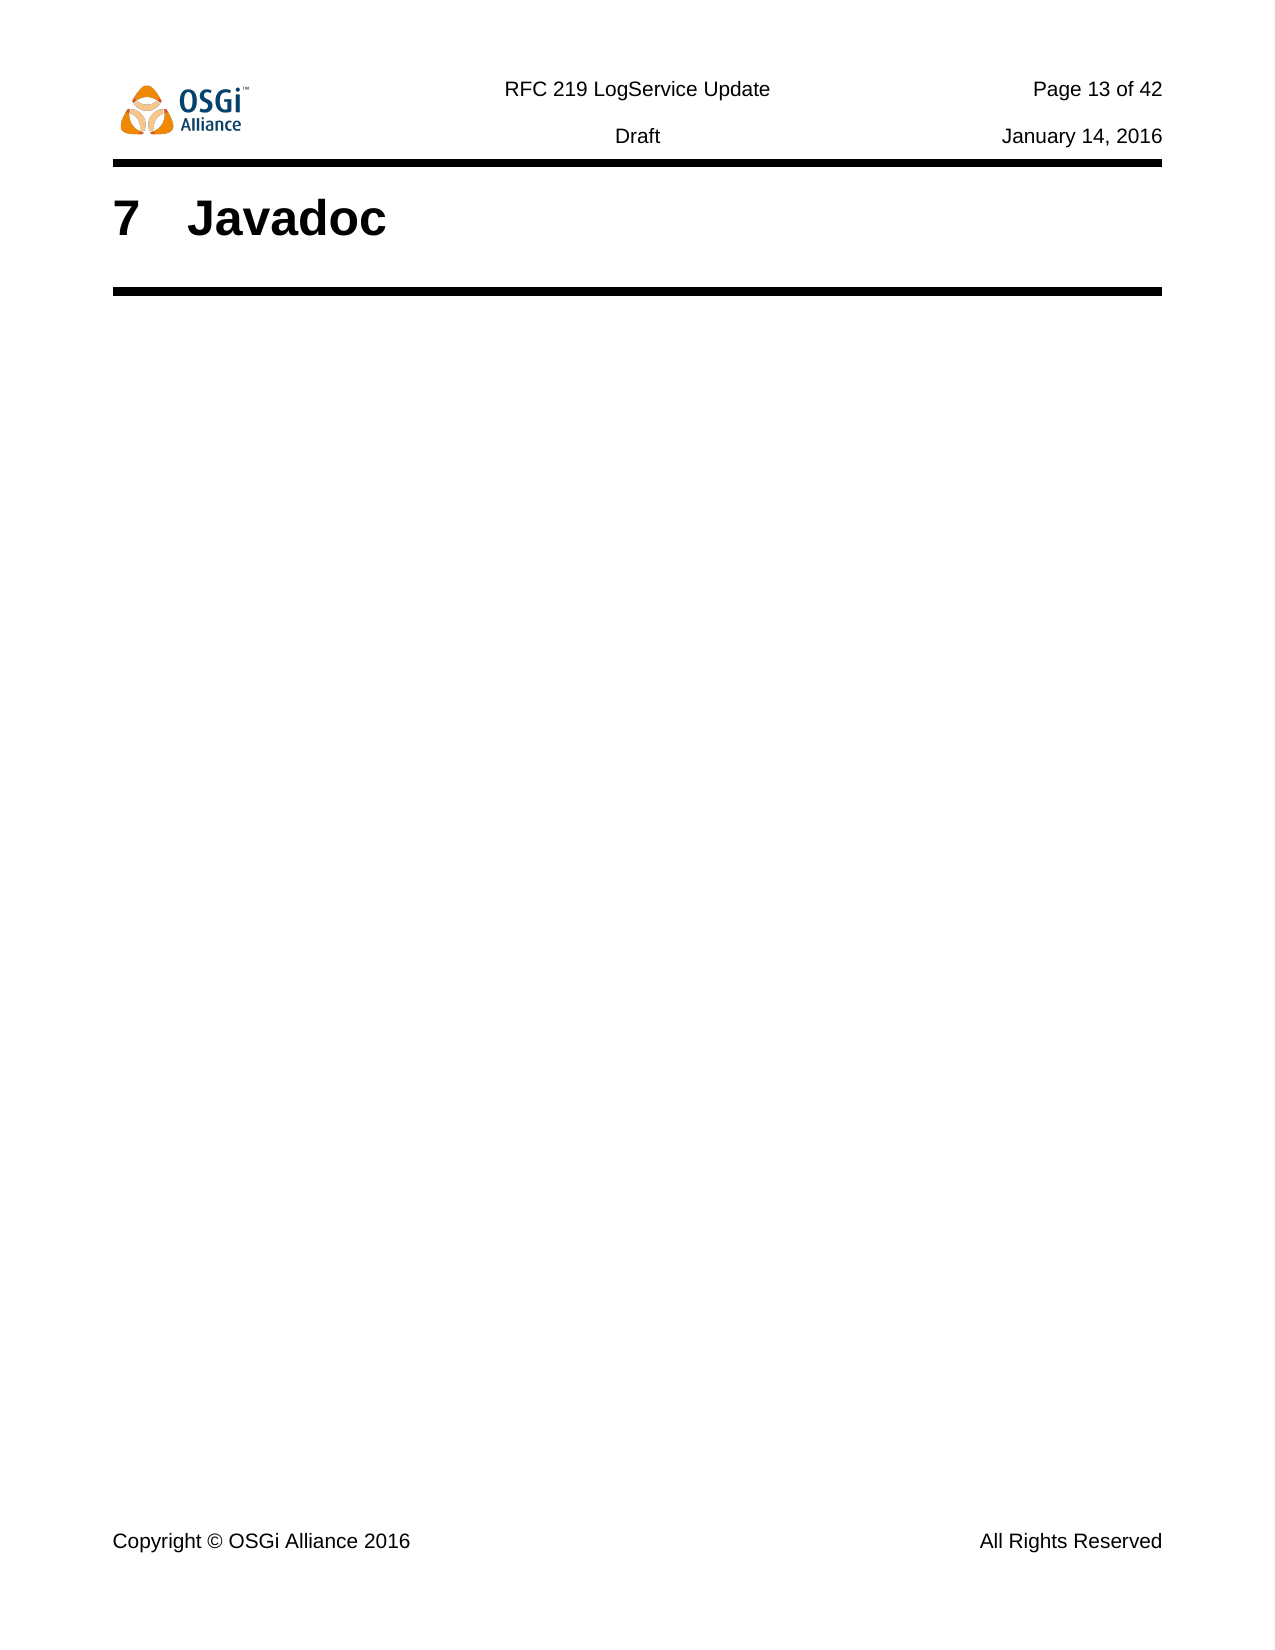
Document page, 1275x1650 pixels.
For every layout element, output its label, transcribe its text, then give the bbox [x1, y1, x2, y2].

subtitle Javadoc [112, 160, 1162, 296]
picture [113, 78, 257, 142]
